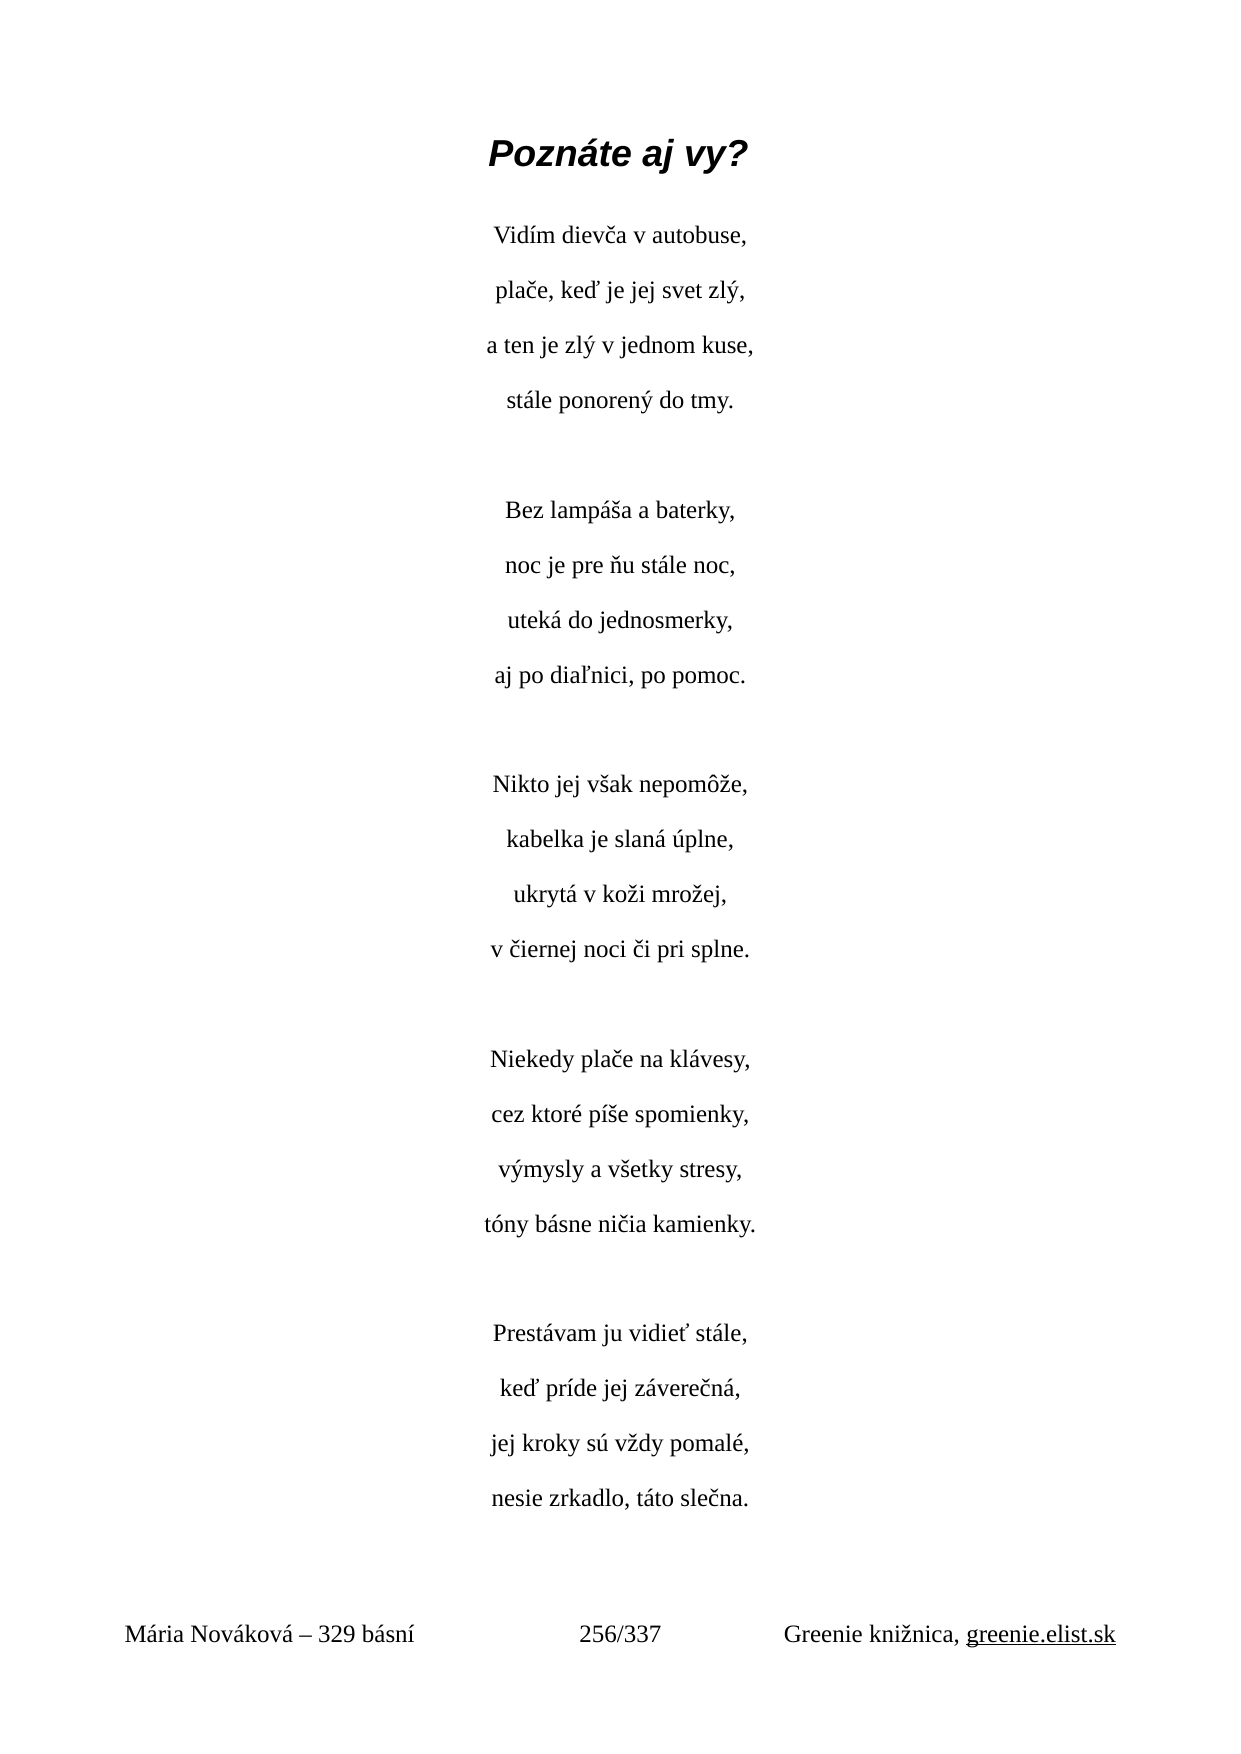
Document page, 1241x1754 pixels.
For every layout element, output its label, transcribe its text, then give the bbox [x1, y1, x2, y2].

text stále ponorený do tmy. [106, 385, 1134, 414]
text jej kroky sú vždy pomalé, [106, 1428, 1134, 1457]
text uteká do jednosmerky, [106, 605, 1134, 633]
text Vidím dievča v autobuse, [106, 221, 1134, 249]
text kabelka je slaná úplne, [106, 824, 1134, 853]
text keď príde jej záverečná, [106, 1373, 1134, 1402]
text aj po diaľnici, po pomoc. [106, 660, 1134, 688]
text Nikto jej však nepomôže, [106, 769, 1134, 798]
text a ten je zlý v jednom kuse, [106, 330, 1134, 359]
text Bez lampáša a baterky, [106, 495, 1134, 524]
text plače, keď je jej svet zlý, [106, 275, 1134, 304]
text noc je pre ňu stále noc, [106, 550, 1134, 579]
text ukrytá v koži mrožej, [106, 879, 1134, 908]
text tóny básne ničia kamienky. [106, 1209, 1134, 1237]
text cez ktoré píše spomienky, [106, 1099, 1134, 1128]
text Prestávam ju vidieť stále, [106, 1318, 1134, 1347]
text v čiernej noci či pri splne. [106, 934, 1134, 963]
subtitle Poznáte aj vy? [106, 131, 1134, 174]
text výmysly a všetky stresy, [106, 1154, 1134, 1182]
text nesie zrkadlo, táto slečna. [106, 1483, 1134, 1512]
text Niekedy plače na klávesy, [106, 1044, 1134, 1073]
